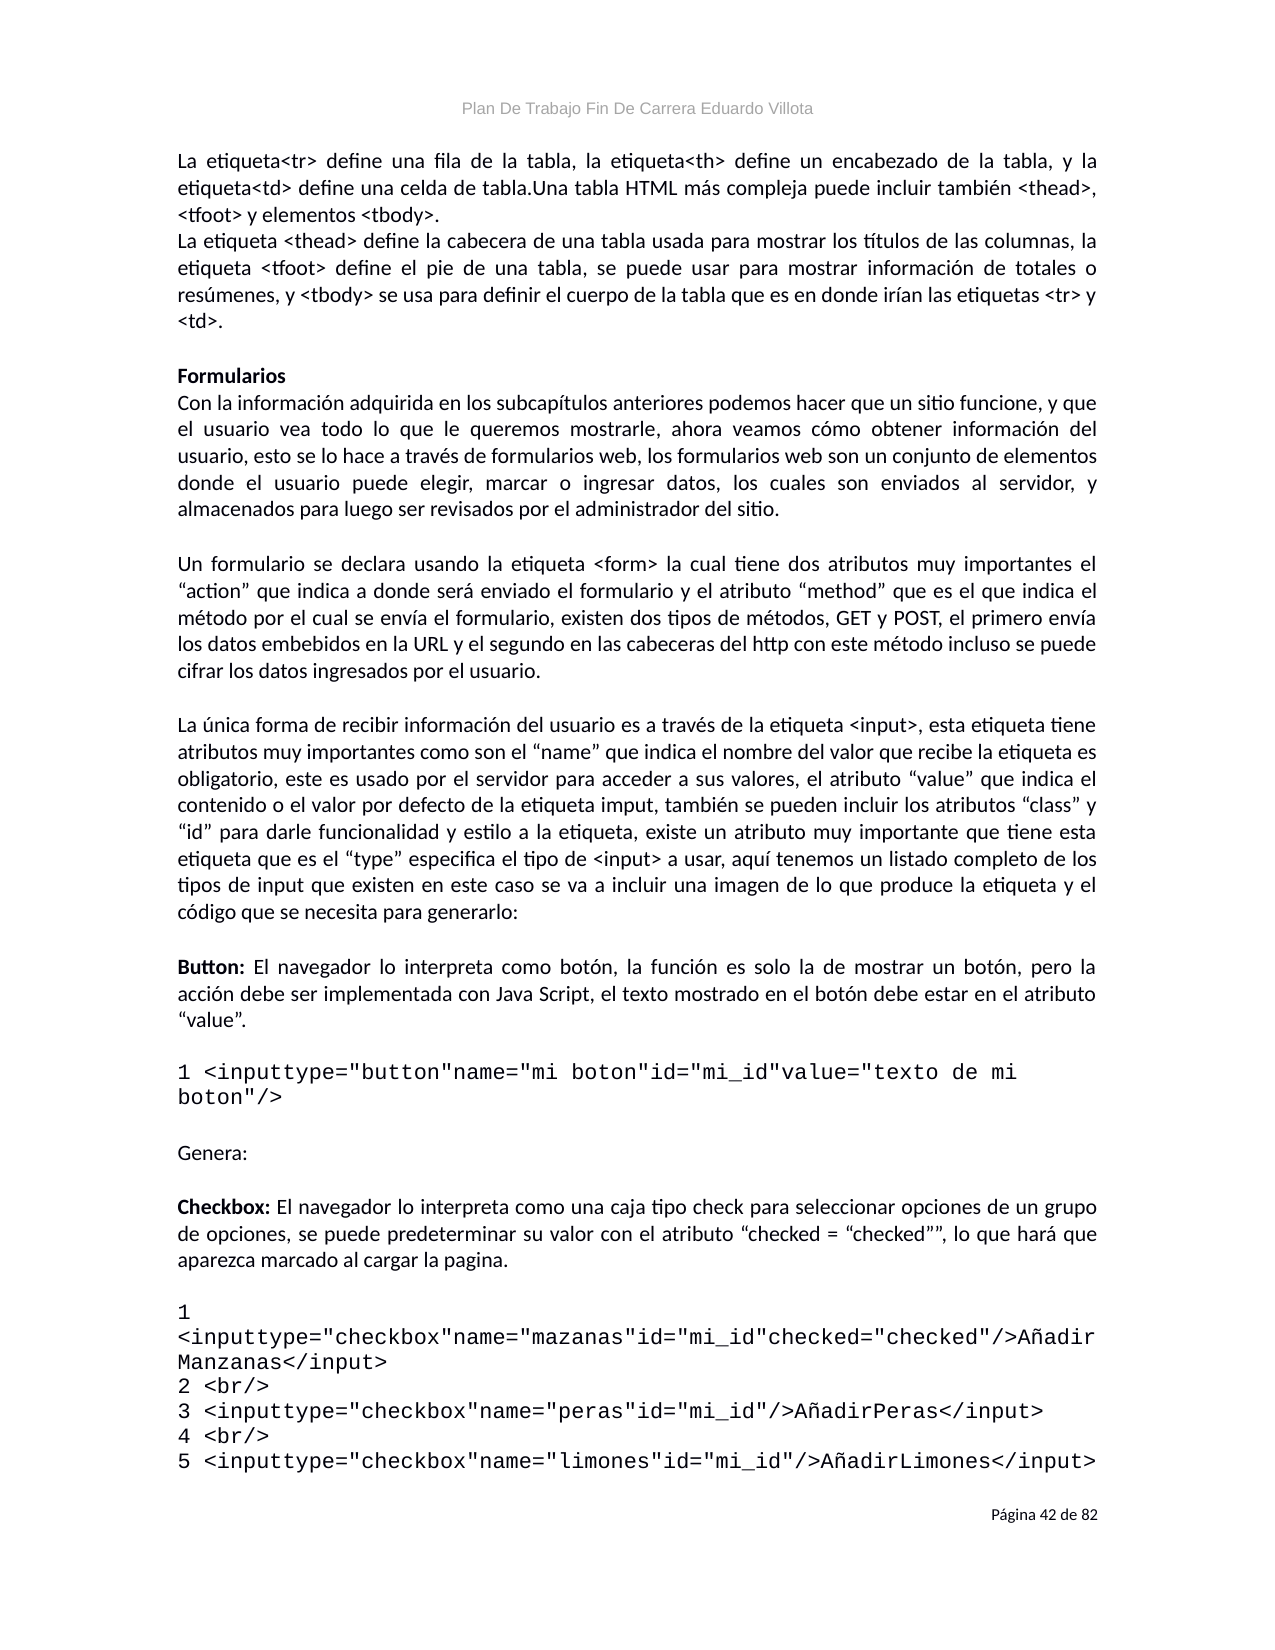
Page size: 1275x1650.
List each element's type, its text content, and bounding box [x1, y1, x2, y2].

text Formularios [177, 362, 1098, 389]
text 1 <inputtype="checkbox"name="mazanas"id="mi_id"checked="checked"/>AñadirManzanas</input> [177, 1301, 1098, 1376]
text La única forma de recibir información del usuario es a través de la etiqueta <input>, esta etiqueta tiene atributos muy importantes como son el “name” que indica el nombre del valor que recibe la etiqueta es obligatorio, este es usado por el servidor para acceder a sus valores, el atributo “value” que indica el contenido o el valor por defecto de la etiqueta imput, también se pueden incluir los atributos “class” y “id” para darle funcionalidad y estilo a la etiqueta, existe un atributo muy importante que tiene esta etiqueta que es el “type” especifica el tipo de <input> a usar, aquí tenemos un listado completo de los tipos de input que existen en este caso se va a incluir una imagen de lo que produce la etiqueta y el código que se necesita para generarlo: [177, 712, 1098, 925]
text Un formulario se declara usando la etiqueta <form> la cual tiene dos atributos muy importantes el “action” que indica a donde será enviado el formulario y el atributo “method” que es el que indica el método por el cual se envía el formulario, existen dos tipos de métodos, GET y POST, el primero envía los datos embebidos en la URL y el segundo en las cabeceras del http con este método incluso se puede cifrar los datos ingresados por el usuario. [177, 550, 1098, 684]
text 4 <br/> [177, 1425, 1098, 1450]
text Checkbox: El navegador lo interpreta como una caja tipo check para seleccionar opciones de un grupo de opciones, se puede predeterminar su valor con el atributo “checked = “checked””, lo que hará que aparezca marcado al cargar la pagina. [177, 1193, 1098, 1273]
text Button: El navegador lo interpreta como botón, la función es solo la de mostrar un botón, pero la acción debe ser implementada con Java Script, el texto mostrado en el botón debe estar en el atributo “value”. [177, 953, 1098, 1033]
text Genera: [177, 1139, 1098, 1165]
text La etiqueta <thead> define la cabecera de una tabla usada para mostrar los títulos de las columnas, la etiqueta <tfoot> define el pie de una tabla, se puede usar para mostrar información de totales o resúmenes, y <tbody> se usa para definir el cuerpo de la tabla que es en donde irían las etiquetas <tr> y <td>. [177, 228, 1098, 334]
text 5 <inputtype="checkbox"name="limones"id="mi_id"/>AñadirLimones</input> [177, 1450, 1098, 1475]
text 2 <br/> [177, 1376, 1098, 1401]
text 1 <inputtype="button"name="mi boton"id="mi_id"value="texto de mi boton"/> [177, 1061, 1098, 1111]
text Con la información adquirida en los subcapítulos anteriores podemos hacer que un sitio funcione, y que el usuario vea todo lo que le queremos mostrarle, ahora veamos cómo obtener información del usuario, esto se lo hace a través de formularios web, los formularios web son un conjunto de elementos donde el usuario puede elegir, marcar o ingresar datos, los cuales son enviados al servidor, y almacenados para luego ser revisados por el administrador del sitio. [177, 389, 1098, 522]
text 3 <inputtype="checkbox"name="peras"id="mi_id"/>AñadirPeras</input> [177, 1401, 1098, 1425]
text La etiqueta<tr> define una fila de la tabla, la etiqueta<th> define un encabezado de la tabla, y la etiqueta<td> define una celda de tabla.Una tabla HTML más compleja puede incluir también <thead>, <tfoot> y elementos <tbody>. [177, 148, 1098, 228]
